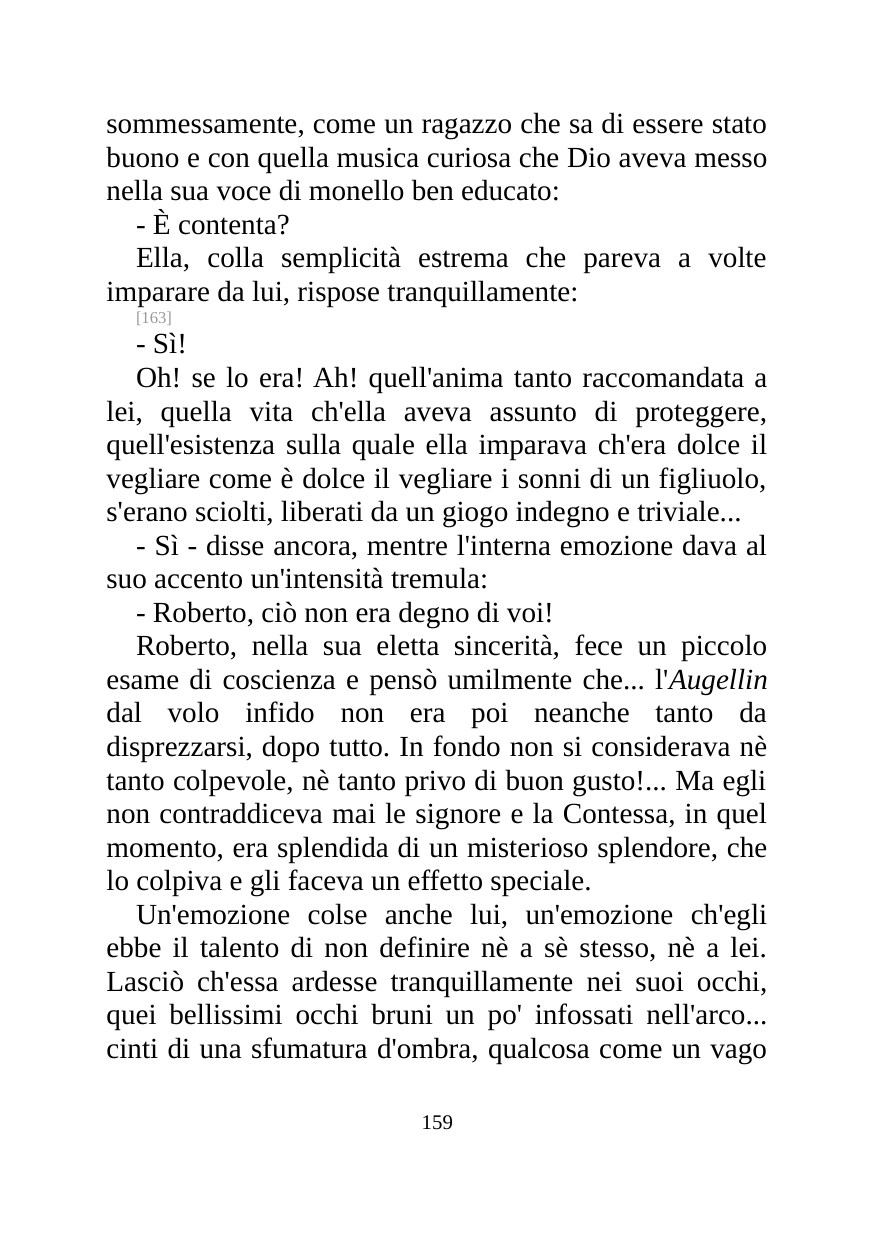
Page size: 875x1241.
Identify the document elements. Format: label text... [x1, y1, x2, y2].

text - È contenta? [106, 207, 768, 240]
text - Sì - disse ancora, mentre l'interna emozione dava al suo accento un'intensità tremula: [106, 528, 768, 595]
text Oh! se lo era! Ah! quell'anima tanto raccomandata a lei, quella vita ch'ella aveva assunto di proteggere, quell'esistenza sulla quale ella imparava ch'era dolce il vegliare come è dolce il vegliare i sonni di un figliuolo, s'erano sciolti, liberati da un giogo indegno e triviale... [106, 360, 768, 528]
text sommessamente, come un ragazzo che sa di essere stato buono e con quella musica curiosa che Dio aveva messo nella sua voce di monello ben educato: [106, 106, 768, 207]
text Un'emozione colse anche lui, un'emozione ch'egli ebbe il talento di non definire nè a sè stesso, nè a lei. Lasciò ch'essa ardesse tranquillamente nei suoi occhi, quei bellissimi occhi bruni un po' infossati nell'arco... cinti di una sfumatura d'ombra, qualcosa come un vago [106, 897, 768, 1064]
text - Roberto, ciò non era degno di voi! [106, 595, 768, 628]
text - Sì! [106, 327, 768, 360]
text Ella, colla semplicità estrema che pareva a volte imparare da lui, rispose tranquillamente: [106, 240, 768, 307]
text [163] [106, 307, 768, 327]
text Roberto, nella sua eletta sincerità, fece un piccolo esame di coscienza e pensò umilmente che... l'Augellin dal volo infido non era poi neanche tanto da disprezzarsi, dopo tutto. In fondo non si considerava nè tanto colpevole, nè tanto privo di buon gusto!... Ma egli non contraddiceva mai le signore e la Contessa, in quel momento, era splendida di un misterioso splendore, che lo colpiva e gli faceva un effetto speciale. [106, 628, 768, 897]
